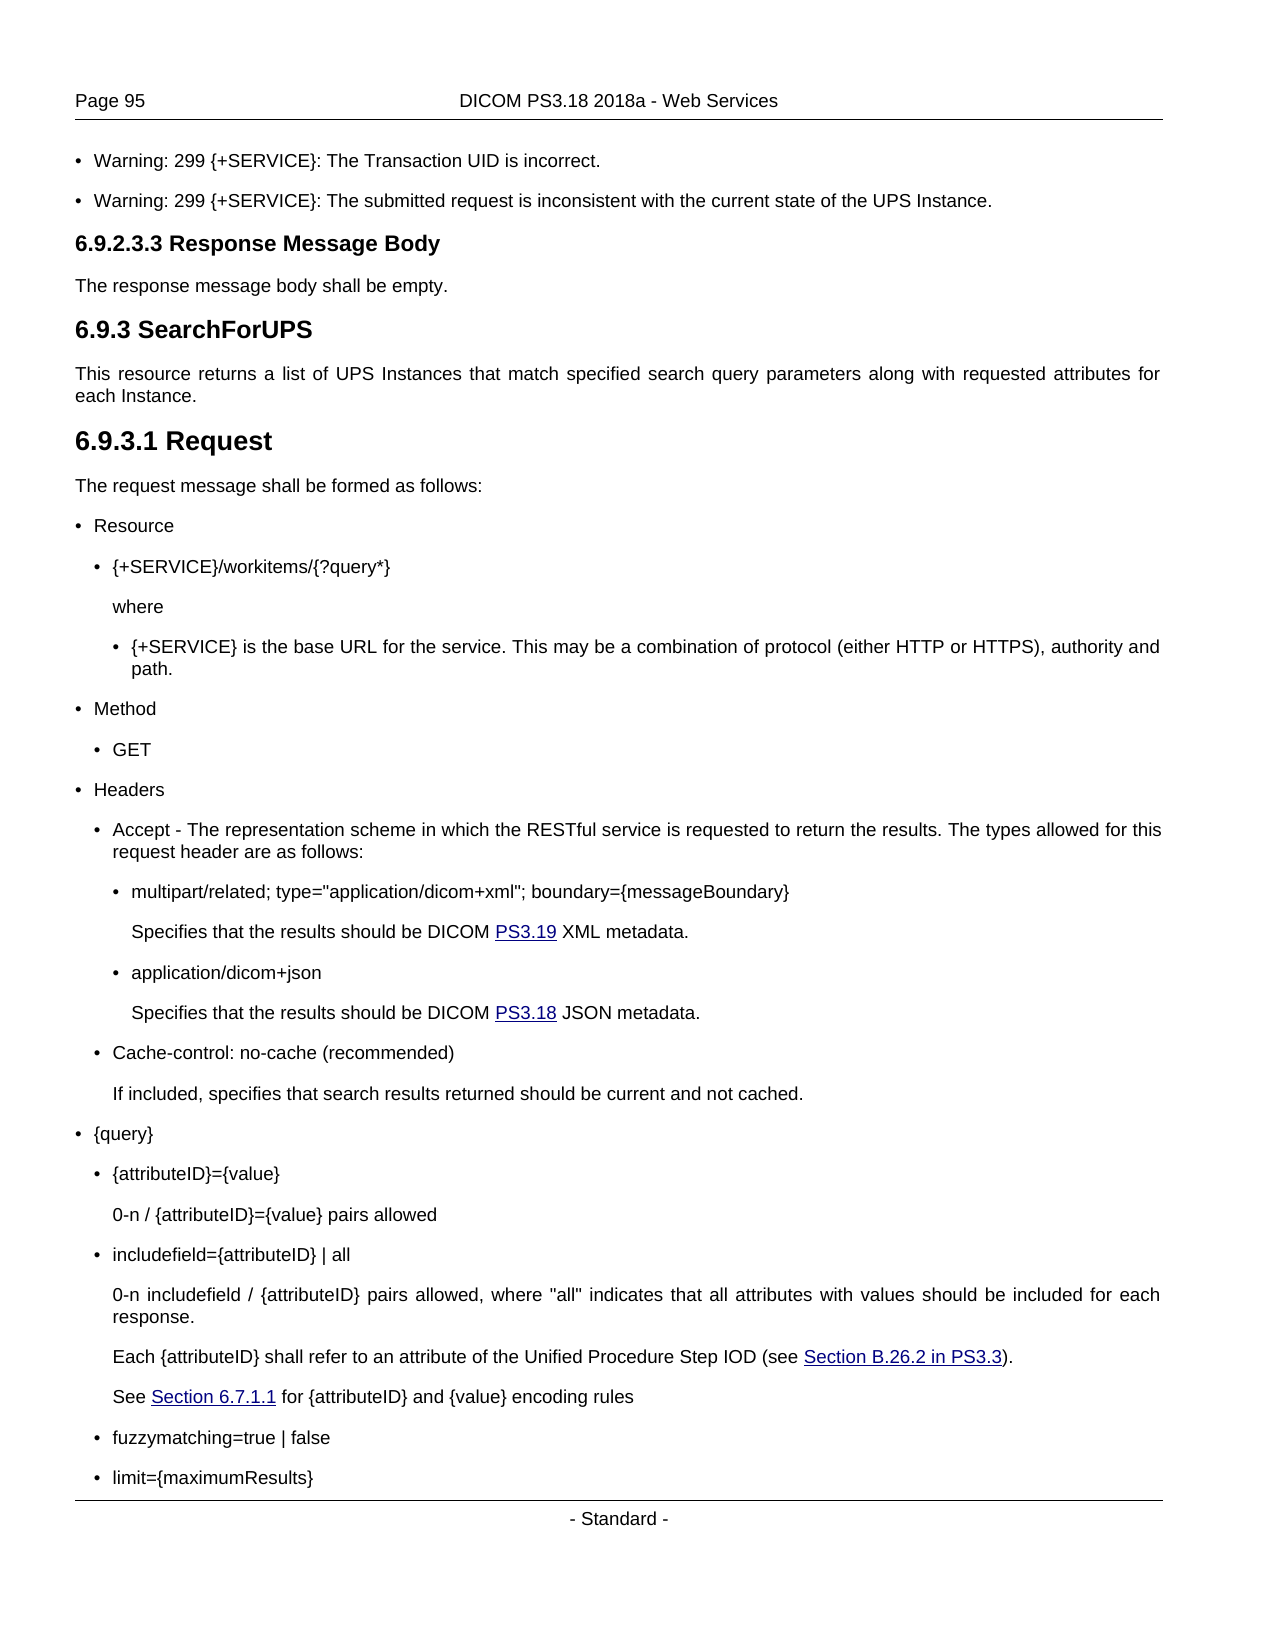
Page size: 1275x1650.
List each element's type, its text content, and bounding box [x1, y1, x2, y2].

list See Section 6.7.1.1 for {attributeID} and {value} encoding rules [94, 1386, 1162, 1408]
text 6.9.3 SearchForUPS [75, 316, 1162, 344]
list Specifies that the results should be DICOM PS3.18 JSON metadata. [112, 1002, 1162, 1023]
list Cache-control: no-cache (recommended) [94, 1042, 1162, 1064]
list Method [75, 698, 1162, 719]
list application/dicom+json [112, 961, 1162, 983]
text 6.9.3.1 Request [75, 425, 1162, 456]
list {+SERVICE}/workitems/{?query*} [94, 556, 1162, 577]
list where [94, 596, 1162, 617]
list {attributeID}={value} [94, 1163, 1162, 1184]
list {query} [75, 1123, 1162, 1144]
list Specifies that the results should be DICOM PS3.19 XML metadata. [112, 921, 1162, 943]
list If included, specifies that search results returned should be current and not cached. [94, 1082, 1162, 1104]
list limit={maximumResults} [94, 1467, 1162, 1488]
text 6.9.2.3.3 Response Message Body [75, 231, 1162, 256]
list Headers [75, 779, 1162, 800]
text This resource returns a list of UPS Instances that match specified search query parameters along with requested attributes for each Instance. [75, 363, 1162, 406]
list includefield={attributeID} | all [94, 1244, 1162, 1265]
list Each {attributeID} shall refer to an attribute of the Unified Procedure Step IOD (see Section B.26.2 in PS3.3). [94, 1346, 1162, 1367]
text The response message body shall be empty. [75, 275, 1162, 297]
list fuzzymatching=true | false [94, 1426, 1162, 1448]
list multipart/related; type="application/dicom+xml"; boundary={messageBoundary} [112, 881, 1162, 902]
list 0-n / {attributeID}={value} pairs allowed [94, 1203, 1162, 1225]
list Warning: 299 {+SERVICE}: The Transaction UID is incorrect. [75, 150, 1162, 172]
list 0-n includefield / {attributeID} pairs allowed, where "all" indicates that all attributes with values should be included for each response. [94, 1284, 1162, 1327]
list Accept - The representation scheme in which the RESTful service is requested to return the results. The types allowed for this request header are as follows: [94, 819, 1162, 862]
text The request message shall be formed as follows: [75, 475, 1162, 496]
list {+SERVICE} is the base URL for the service. This may be a combination of protocol (either HTTP or HTTPS), authority and path. [112, 636, 1162, 679]
list Warning: 299 {+SERVICE}: The submitted request is inconsistent with the current state of the UPS Instance. [75, 190, 1162, 212]
list GET [94, 738, 1162, 760]
list Resource [75, 515, 1162, 537]
